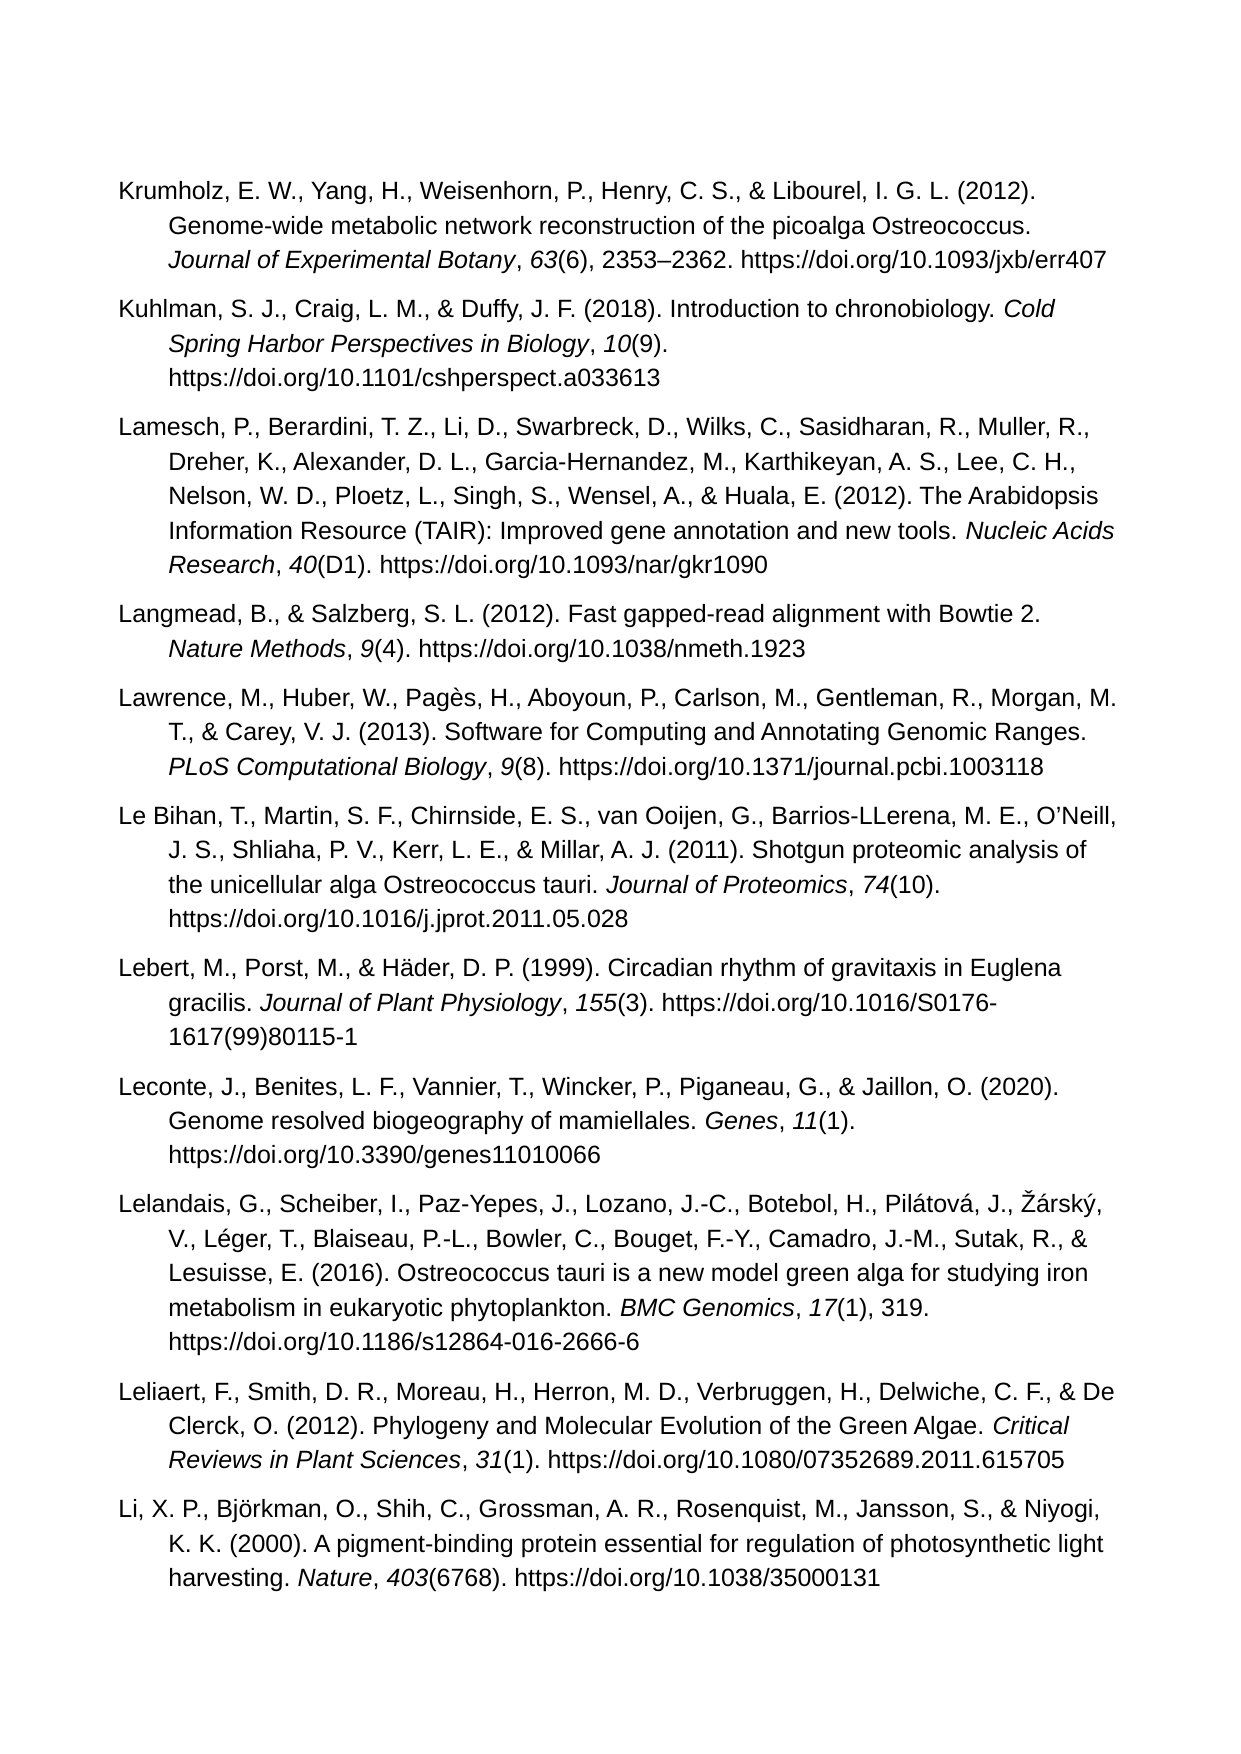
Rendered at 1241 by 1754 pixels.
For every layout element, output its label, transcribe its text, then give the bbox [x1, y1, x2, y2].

text Li, X. P., Björkman, O., Shih, C., Grossman, A. R., Rosenquist, M., Jansson, S., & Niyogi, K. K. (2000). A pigment-binding protein essential for regulation of photosynthetic light harvesting. Nature, 403(6768). https://doi.org/10.1038/35000131 [118, 1494, 1122, 1592]
text Lebert, M., Porst, M., & Häder, D. P. (1999). Circadian rhythm of gravitaxis in Euglena gracilis. Journal of Plant Physiology, 155(3). https://doi.org/10.1016/S0176-1617(99)80115-1 [118, 953, 1122, 1051]
text Lamesch, P., Berardini, T. Z., Li, D., Swarbreck, D., Wilks, C., Sasidharan, R., Muller, R., Dreher, K., Alexander, D. L., Garcia-Hernandez, M., Karthikeyan, A. S., Lee, C. H., Nelson, W. D., Ploetz, L., Singh, S., Wensel, A., & Huala, E. (2012). The Arabidopsis Information Resource (TAIR): Improved gene annotation and new tools. Nucleic Acids Research, 40(D1). https://doi.org/10.1093/nar/gkr1090 [118, 412, 1122, 579]
text Leliaert, F., Smith, D. R., Moreau, H., Herron, M. D., Verbruggen, H., Delwiche, C. F., & De Clerck, O. (2012). Phylogeny and Molecular Evolution of the Green Algae. Critical Reviews in Plant Sciences, 31(1). https://doi.org/10.1080/07352689.2011.615705 [118, 1376, 1122, 1474]
text Langmead, B., & Salzberg, S. L. (2012). Fast gapped-read alignment with Bowtie 2. Nature Methods, 9(4). https://doi.org/10.1038/nmeth.1923 [118, 599, 1122, 663]
text Kuhlman, S. J., Craig, L. M., & Duffy, J. F. (2018). Introduction to chronobiology. Cold Spring Harbor Perspectives in Biology, 10(9). https://doi.org/10.1101/cshperspect.a033613 [118, 294, 1122, 392]
text Lawrence, M., Huber, W., Pagès, H., Aboyoun, P., Carlson, M., Gentleman, R., Morgan, M. T., & Carey, V. J. (2013). Software for Computing and Annotating Genomic Ranges. PLoS Computational Biology, 9(8). https://doi.org/10.1371/journal.pcbi.1003118 [118, 683, 1122, 781]
text Krumholz, E. W., Yang, H., Weisenhorn, P., Henry, C. S., & Libourel, I. G. L. (2012). Genome-wide metabolic network reconstruction of the picoalga Ostreococcus. Journal of Experimental Botany, 63(6), 2353–2362. https://doi.org/10.1093/jxb/err407 [118, 176, 1122, 274]
text Le Bihan, T., Martin, S. F., Chirnside, E. S., van Ooijen, G., Barrios-LLerena, M. E., O’Neill, J. S., Shliaha, P. V., Kerr, L. E., & Millar, A. J. (2011). Shotgun proteomic analysis of the unicellular alga Ostreococcus tauri. Journal of Proteomics, 74(10). https://doi.org/10.1016/j.jprot.2011.05.028 [118, 801, 1122, 933]
text Leconte, J., Benites, L. F., Vannier, T., Wincker, P., Piganeau, G., & Jaillon, O. (2020). Genome resolved biogeography of mamiellales. Genes, 11(1). https://doi.org/10.3390/genes11010066 [118, 1071, 1122, 1169]
text Lelandais, G., Scheiber, I., Paz-Yepes, J., Lozano, J.-C., Botebol, H., Pilátová, J., Žárský, V., Léger, T., Blaiseau, P.-L., Bowler, C., Bouget, F.-Y., Camadro, J.-M., Sutak, R., & Lesuisse, E. (2016). Ostreococcus tauri is a new model green alga for studying iron metabolism in eukaryotic phytoplankton. BMC Genomics, 17(1), 319. https://doi.org/10.1186/s12864-016-2666-6 [118, 1189, 1122, 1356]
